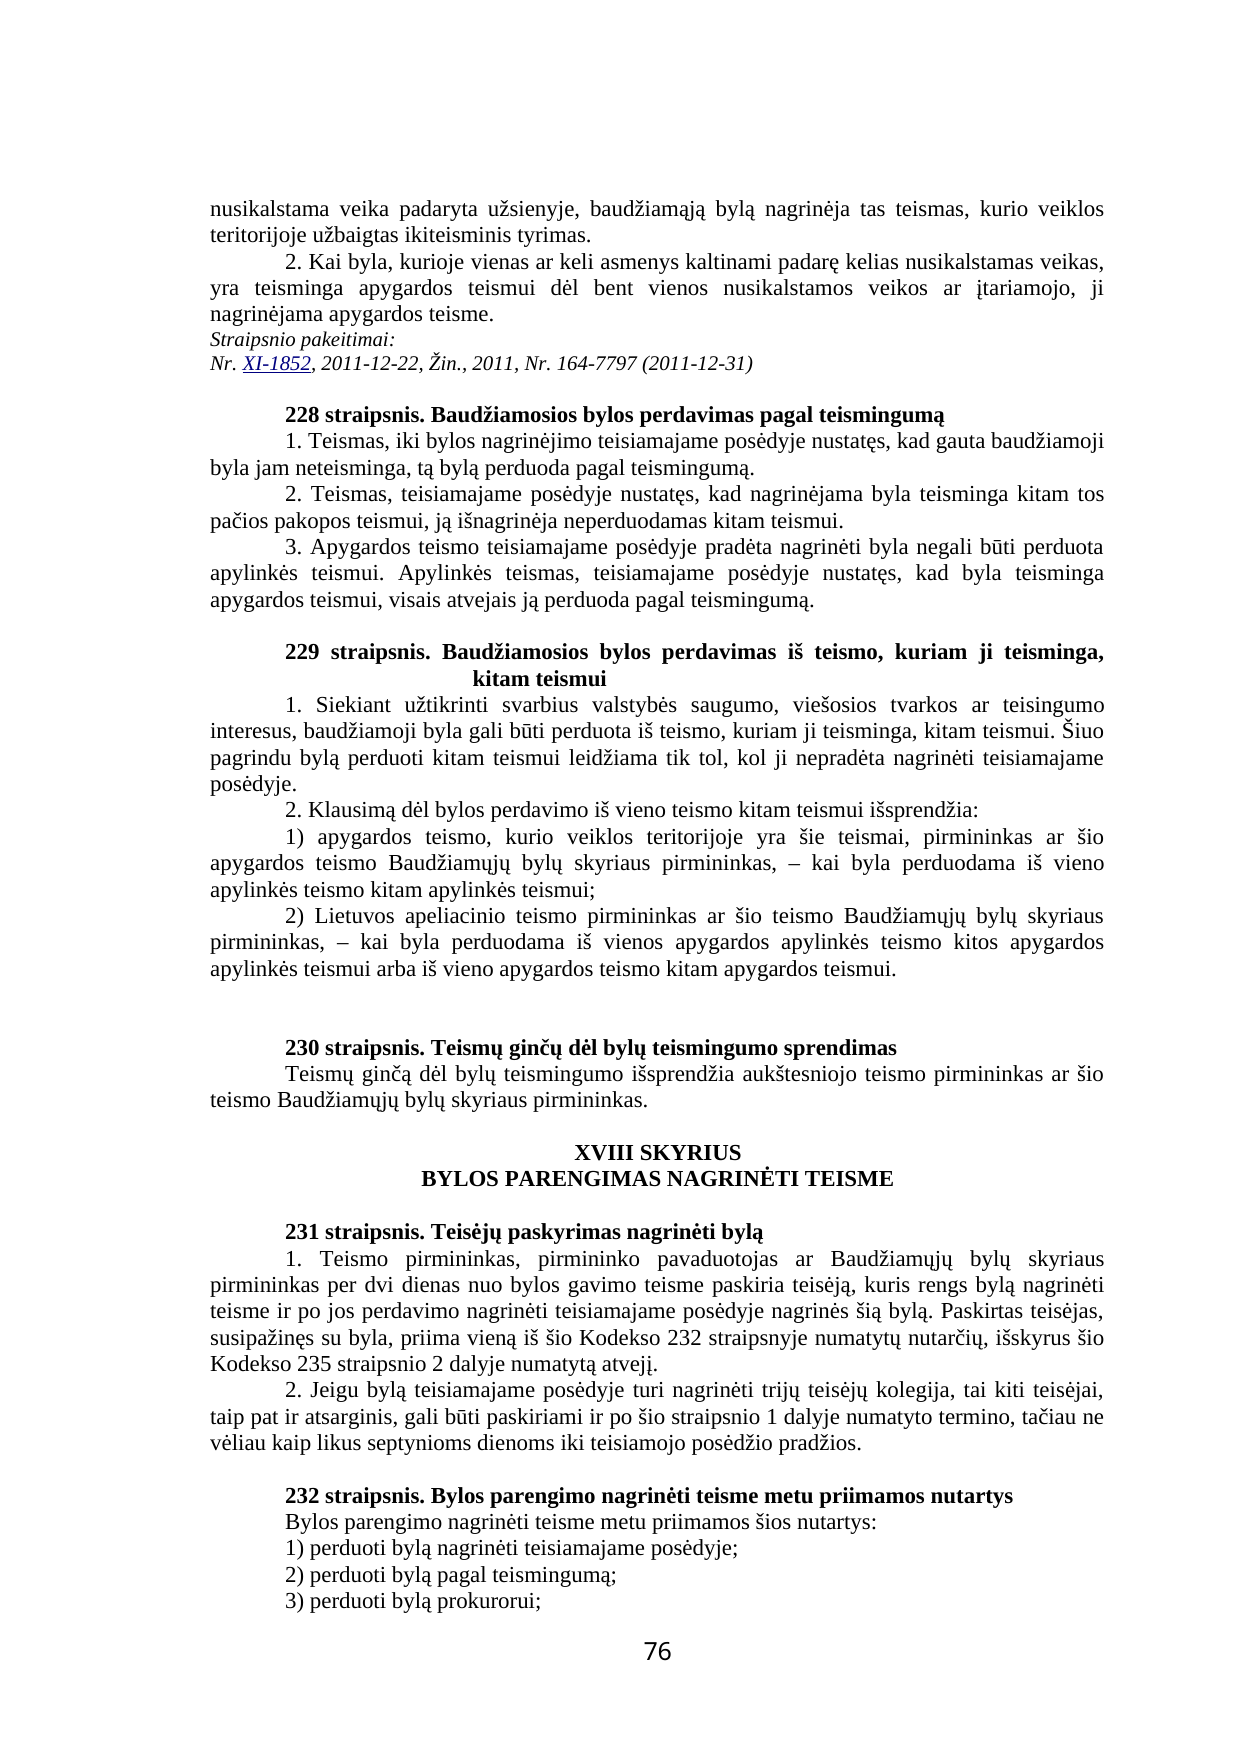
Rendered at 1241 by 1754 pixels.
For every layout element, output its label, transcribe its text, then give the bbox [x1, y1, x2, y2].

text Teismų ginčą dėl bylų teismingumo išsprendžia aukštesniojo teismo pirmininkas ar šio teismo Baudžiamųjų bylų skyriaus pirmininkas. [210, 1060, 1106, 1113]
text 3) perduoti bylą prokurorui; [210, 1587, 1106, 1613]
text 1) apygardos teismo, kurio veiklos teritorijoje yra šie teismai, pirmininkas ar šio apygardos teismo Baudžiamųjų bylų skyriaus pirmininkas, – kai byla perduodama iš vieno apylinkės teismo kitam apylinkės teismui; [210, 823, 1106, 902]
text 1. Teismas, iki bylos nagrinėjimo teisiamajame posėdyje nustatęs, kad gauta baudžiamoji byla jam neteisminga, tą bylą perduoda pagal teismingumą. [210, 428, 1106, 480]
text 231 straipsnis. Teisėjų paskyrimas nagrinėti bylą [210, 1218, 1106, 1244]
subtitle XVIII skyrius [210, 1139, 1106, 1166]
text 1. Teismo pirmininkas, pirmininko pavaduotojas ar Baudžiamųjų bylų skyriaus pirmininkas per dvi dienas nuo bylos gavimo teisme paskiria teisėją, kuris rengs bylą nagrinėti teisme ir po jos perdavimo nagrinėti teisiamajame posėdyje nagrinės šią bylą. Paskirtas teisėjas, susipažinęs su byla, priima vieną iš šio Kodekso 232 straipsnyje numatytų nutarčių, išskyrus šio Kodekso 235 straipsnio 2 dalyje numatytą atvejį. [210, 1244, 1106, 1376]
text 232 straipsnis. Bylos parengimo nagrinėti teisme metu priimamos nutartys [210, 1482, 1106, 1508]
text Nr. XI-1852, 2011-12-22, Žin., 2011, Nr. 164-7797 (2011-12-31) [210, 351, 1106, 375]
text 228 straipsnis. Baudžiamosios bylos perdavimas pagal teismingumą [210, 401, 1106, 428]
text 230 straipsnis. Teismų ginčų dėl bylų teismingumo sprendimas [210, 1034, 1106, 1060]
text Bylos parengimas nagrinėti teisme [210, 1166, 1106, 1192]
text 2. Jeigu bylą teisiamajame posėdyje turi nagrinėti trijų teisėjų kolegija, tai kiti teisėjai, taip pat ir atsarginis, gali būti paskiriami ir po šio straipsnio 1 dalyje numatyto termino, tačiau ne vėliau kaip likus septynioms dienoms iki teisiamojo posėdžio pradžios. [210, 1376, 1106, 1455]
text 2. Klausimą dėl bylos perdavimo iš vieno teismo kitam teismui išsprendžia: [210, 797, 1106, 823]
text 2. Kai byla, kurioje vienas ar keli asmenys kaltinami padarę kelias nusikalstamas veikas, yra teisminga apygardos teismui dėl bent vienos nusikalstamos veikos ar įtariamojo, ji nagrinėjama apygardos teisme. [210, 248, 1106, 327]
text 3. Apygardos teismo teisiamajame posėdyje pradėta nagrinėti byla negali būti perduota apylinkės teismui. Apylinkės teismas, teisiamajame posėdyje nustatęs, kad byla teisminga apygardos teismui, visais atvejais ją perduoda pagal teismingumą. [210, 533, 1106, 612]
text 2) Lietuvos apeliacinio teismo pirmininkas ar šio teismo Baudžiamųjų bylų skyriaus pirmininkas, – kai byla perduodama iš vienos apygardos apylinkės teismo kitos apygardos apylinkės teismui arba iš vieno apygardos teismo kitam apygardos teismui. [210, 902, 1106, 981]
text Bylos parengimo nagrinėti teisme metu priimamos šios nutartys: [210, 1508, 1106, 1534]
text 1) perduoti bylą nagrinėti teisiamajame posėdyje; [210, 1534, 1106, 1561]
text Straipsnio pakeitimai: [210, 327, 1106, 351]
text 1. Siekiant užtikrinti svarbius valstybės saugumo, viešosios tvarkos ar teisingumo interesus, baudžiamoji byla gali būti perduota iš teismo, kuriam ji teisminga, kitam teismui. Šiuo pagrindu bylą perduoti kitam teismui leidžiama tik tol, kol ji nepradėta nagrinėti teisiamajame posėdyje. [210, 691, 1106, 797]
text 229 straipsnis. Baudžiamosios bylos perdavimas iš teismo, kuriam ji teisminga, kitam teismui [285, 638, 1106, 691]
text 2. Teismas, teisiamajame posėdyje nustatęs, kad nagrinėjama byla teisminga kitam tos pačios pakopos teismui, ją išnagrinėja neperduodamas kitam teismui. [210, 480, 1106, 533]
text nusikalstama veika padaryta užsienyje, baudžiamąją bylą nagrinėja tas teismas, kurio veiklos teritorijoje užbaigtas ikiteisminis tyrimas. [210, 195, 1106, 248]
text 2) perduoti bylą pagal teismingumą; [210, 1561, 1106, 1587]
